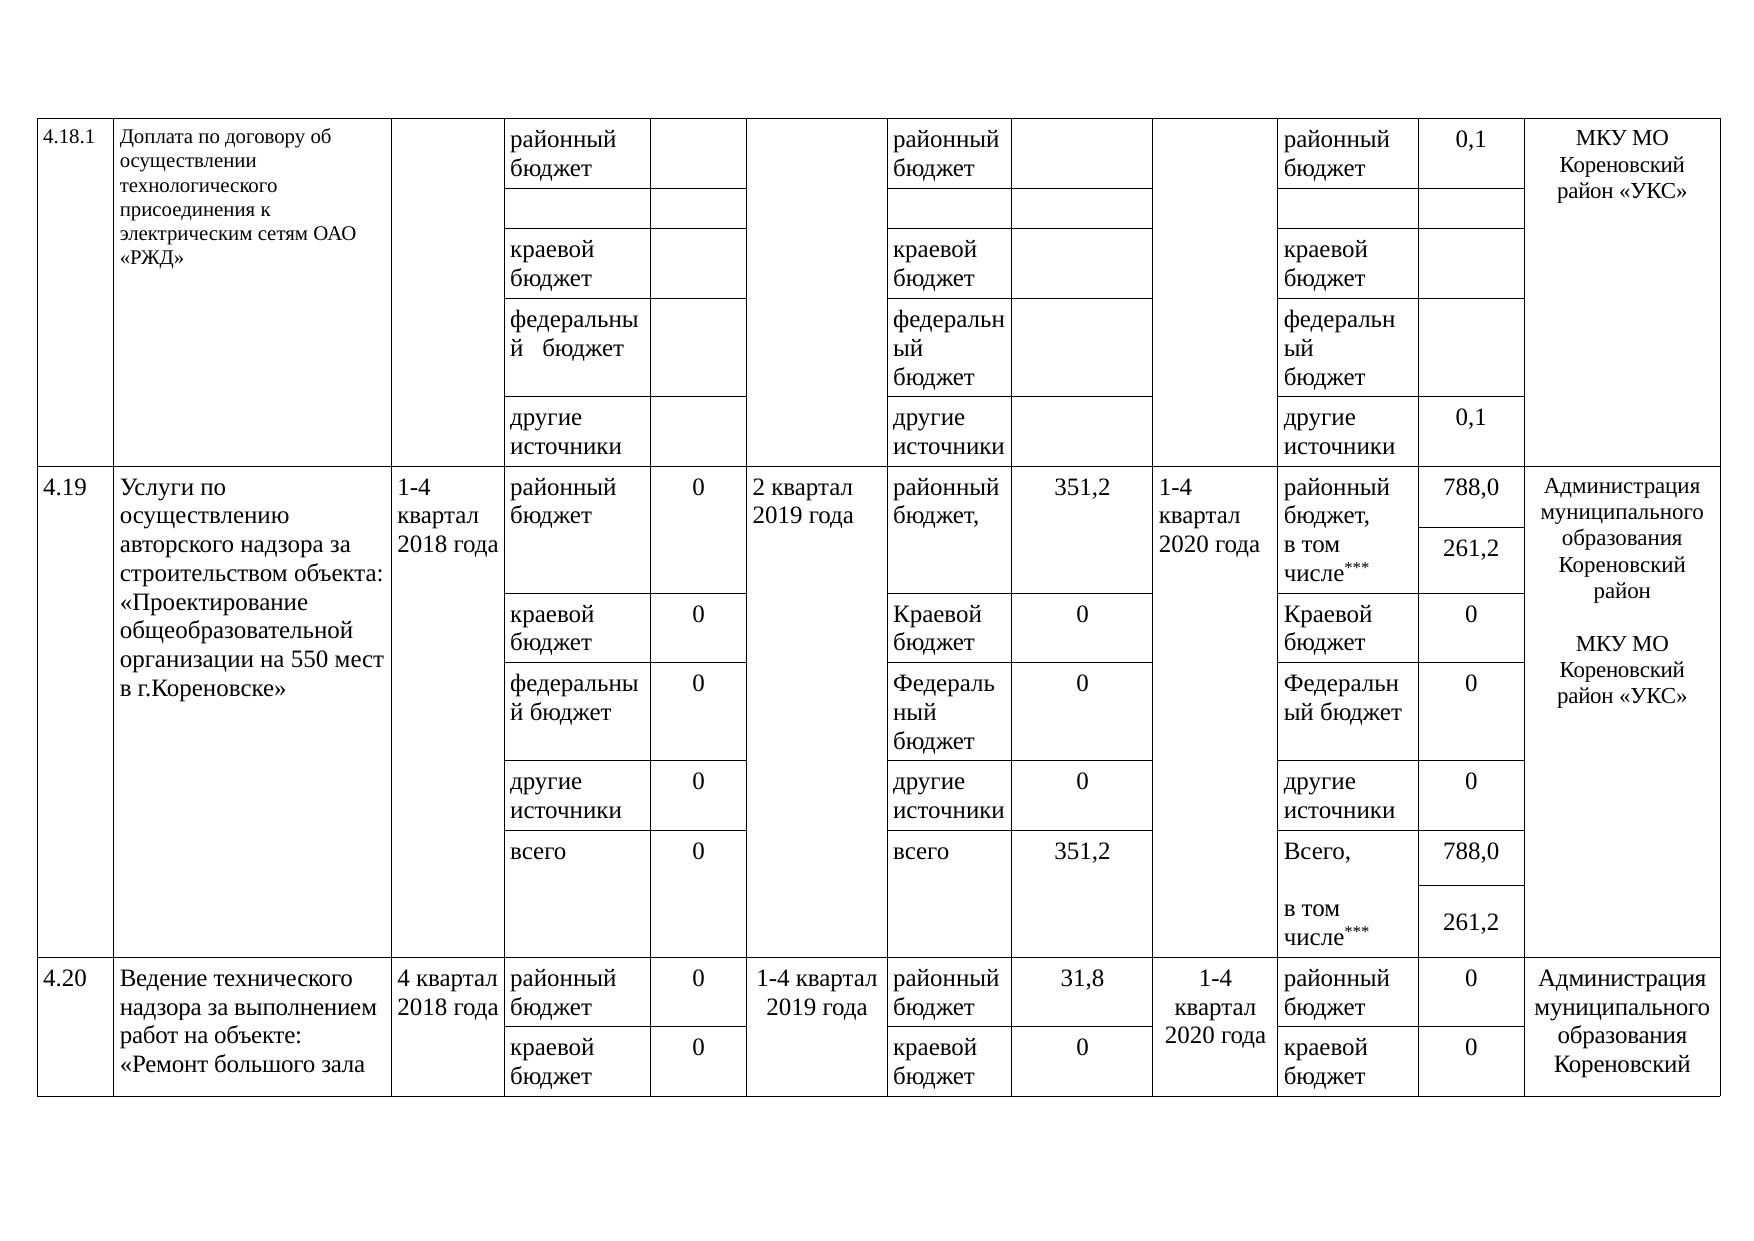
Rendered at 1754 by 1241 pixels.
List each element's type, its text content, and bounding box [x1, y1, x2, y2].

table_cell 0 [651, 761, 746, 830]
table_cell районный бюджет [1278, 958, 1418, 1026]
table_cell районный бюджет [505, 467, 650, 592]
table_cell 351,2 [1012, 831, 1152, 957]
table_cell 788,0 [1419, 467, 1524, 527]
table_cell 0,1 [1419, 119, 1524, 188]
table_cell 2 квартал 2019 года [747, 467, 887, 957]
table_cell [1153, 119, 1277, 466]
table_cell [505, 189, 650, 228]
table_cell районный бюджет [888, 119, 1011, 188]
table_cell [888, 189, 1011, 228]
table_cell 4.20 [38, 958, 113, 1096]
table_cell федеральный бюджет [888, 299, 1011, 396]
table_cell краевой бюджет [888, 229, 1011, 298]
table_cell [747, 119, 887, 466]
table_cell 0 [651, 1027, 746, 1096]
table_cell 261,2 [1419, 886, 1524, 957]
table_cell [1419, 229, 1524, 298]
table_cell федеральный бюджет [505, 299, 650, 396]
table_cell 0 [651, 663, 746, 760]
table_cell краевой бюджет [1278, 229, 1418, 298]
table_cell другие источники [505, 397, 650, 466]
table_cell 1-4 квартал 2020 года [1153, 467, 1277, 957]
table_cell другие источники [1278, 397, 1418, 466]
table_cell Федеральный бюджет [888, 663, 1011, 760]
table_cell [651, 189, 746, 228]
table_cell 0 [1012, 663, 1152, 760]
table_cell 261,2 [1419, 528, 1524, 592]
table_cell 0 [651, 594, 746, 662]
table_cell [1012, 189, 1152, 228]
table_cell Администрация муниципального образования Кореновский [1525, 958, 1720, 1096]
table_cell районный бюджет, [888, 467, 1011, 592]
table_cell всего [505, 831, 650, 957]
table_cell [392, 119, 504, 466]
table_cell [651, 299, 746, 396]
table_cell 788,0 [1419, 831, 1524, 885]
table_cell 0 [1012, 761, 1152, 830]
table_cell [1012, 299, 1152, 396]
table_cell 0 [1419, 663, 1524, 760]
table_cell районный бюджет, в том числе*** [1278, 467, 1418, 592]
table_cell 4.18.1 [38, 119, 113, 466]
table_cell [1012, 229, 1152, 298]
table_cell 4 квартал 2018 года [392, 958, 504, 1096]
table_cell районный бюджет [505, 958, 650, 1026]
table_cell краевой бюджет [888, 1027, 1011, 1096]
table_cell [651, 397, 746, 466]
table_cell федеральный бюджет [505, 663, 650, 760]
table_cell [1278, 189, 1418, 228]
table_cell 0 [1419, 594, 1524, 662]
table_cell 0 [651, 831, 746, 957]
table_cell Ведение технического надзора за выполнением работ на объекте: «Ремонт большого зала [114, 958, 391, 1096]
table_cell 0 [1419, 761, 1524, 830]
table_cell всего [888, 831, 1011, 957]
table_cell Администрация муниципального образования Кореновский район МКУ МО Кореновский район «УКС» [1525, 467, 1720, 957]
table_cell 1-4 квартал 2018 года [392, 467, 504, 957]
table_cell 0 [1419, 958, 1524, 1026]
table_cell другие источники [888, 761, 1011, 830]
table_cell другие источники [505, 761, 650, 830]
table_cell 0 [651, 467, 746, 592]
table_cell 0,1 [1419, 397, 1524, 466]
table_cell 351,2 [1012, 467, 1152, 592]
table_cell 31,8 [1012, 958, 1152, 1026]
table_cell [651, 229, 746, 298]
table_cell 0 [1012, 594, 1152, 662]
table_cell Доплата по договору об осуществлении технологического присоединения к электрическим сетям ОАО «РЖД» [114, 119, 391, 466]
table_cell 1-4 квартал 2020 года [1153, 958, 1277, 1096]
table_cell краевой бюджет [1278, 1027, 1418, 1096]
table_cell краевой бюджет [505, 229, 650, 298]
table_cell Всего, в том числе*** [1278, 831, 1418, 957]
table_cell краевой бюджет [505, 1027, 650, 1096]
table_cell краевой бюджет [505, 594, 650, 662]
table_cell [1419, 299, 1524, 396]
table_cell 1-4 квартал 2019 года [747, 958, 887, 1096]
table_cell другие источники [1278, 761, 1418, 830]
table_cell [1419, 189, 1524, 228]
table_cell [651, 119, 746, 188]
table_cell [1012, 397, 1152, 466]
table_cell другие источники [888, 397, 1011, 466]
table_cell районный бюджет [505, 119, 650, 188]
table_cell Краевой бюджет [888, 594, 1011, 662]
table_cell 0 [1012, 1027, 1152, 1096]
table_cell Федеральный бюджет [1278, 663, 1418, 760]
table_cell районный бюджет [1278, 119, 1418, 188]
table_cell районный бюджет [888, 958, 1011, 1026]
table_cell 0 [1419, 1027, 1524, 1096]
table_cell федеральный бюджет [1278, 299, 1418, 396]
table_cell Краевой бюджет [1278, 594, 1418, 662]
table_cell 4.19 [38, 467, 113, 957]
table_cell 0 [651, 958, 746, 1026]
table_cell Услуги по осуществлению авторского надзора за строительством объекта: «Проектирование общеобразовательной организации на 550 мест в г.Кореновске» [114, 467, 391, 957]
table_cell МКУ МО Кореновский район «УКС» [1525, 119, 1720, 466]
table_cell [1012, 119, 1152, 188]
